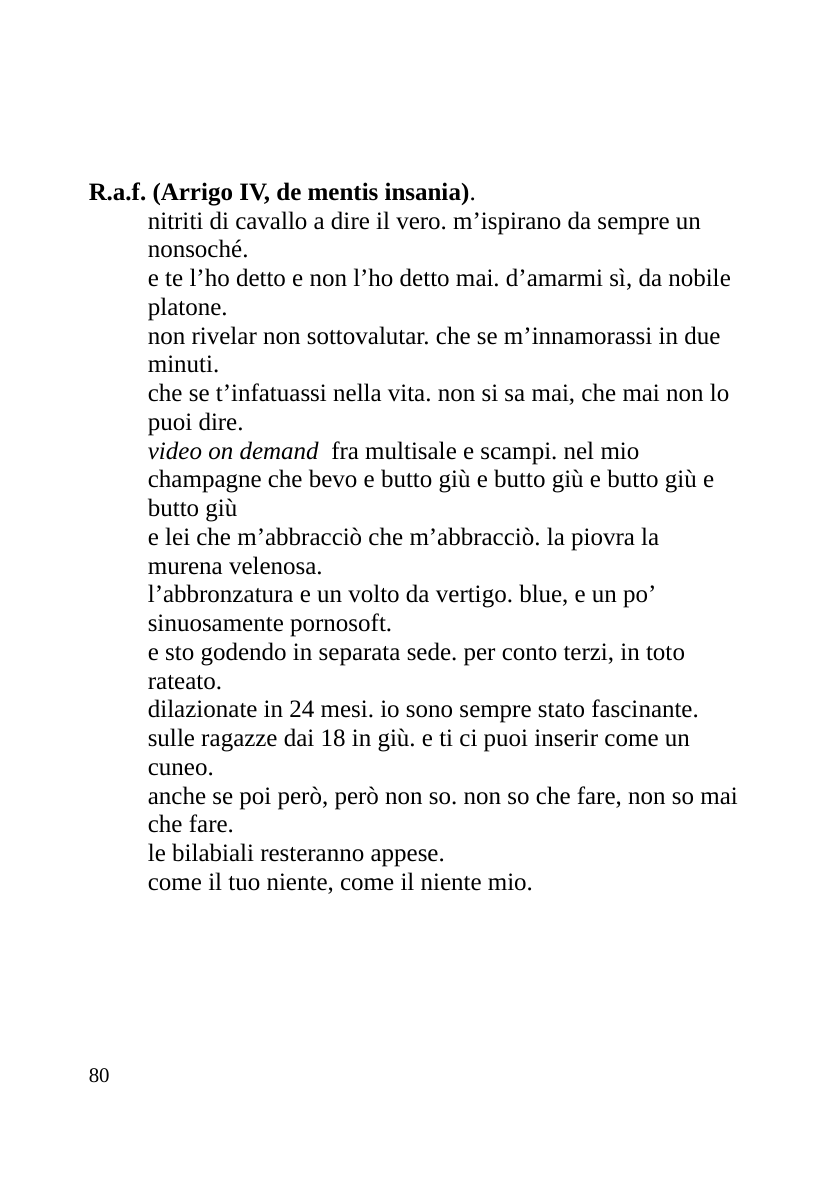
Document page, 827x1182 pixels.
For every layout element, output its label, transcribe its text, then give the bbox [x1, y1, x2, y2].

text come il tuo niente, come il niente mio. [148, 867, 738, 896]
text le bilabiali resteranno appese. [148, 838, 738, 867]
text anche se poi però, però non so. non so che fare, non so mai che fare. [148, 781, 738, 838]
text video on demand fra multisale e scampi. nel mio champagne che bevo e butto giù e butto giù e butto giù e butto giù [148, 436, 738, 522]
text e sto godendo in separata sede. per conto terzi, in toto rateato. [148, 637, 738, 694]
text che se t’infatuassi nella vita. non si sa mai, che mai non lo puoi dire. [148, 378, 738, 436]
text R.a.f. (Arrigo IV, de mentis insania). [88, 177, 738, 206]
text dilazionate in 24 mesi. io sono sempre stato fascinante. [148, 694, 738, 723]
text e lei che m’abbracciò che m’abbracciò. la piovra la murena velenosa. [148, 522, 738, 579]
text e te l’ho detto e non l’ho detto mai. d’amarmi sì, da nobile platone. [148, 263, 738, 321]
text nitriti di cavallo a dire il vero. m’ispirano da sempre un nonsoché. [148, 206, 738, 263]
text sulle ragazze dai 18 in giù. e ti ci puoi inserir come un cuneo. [148, 723, 738, 781]
text non rivelar non sottovalutar. che se m’innamorassi in due minuti. [148, 321, 738, 378]
text l’abbronzatura e un volto da vertigo. blue, e un po’ sinuosamente pornosoft. [148, 579, 738, 637]
